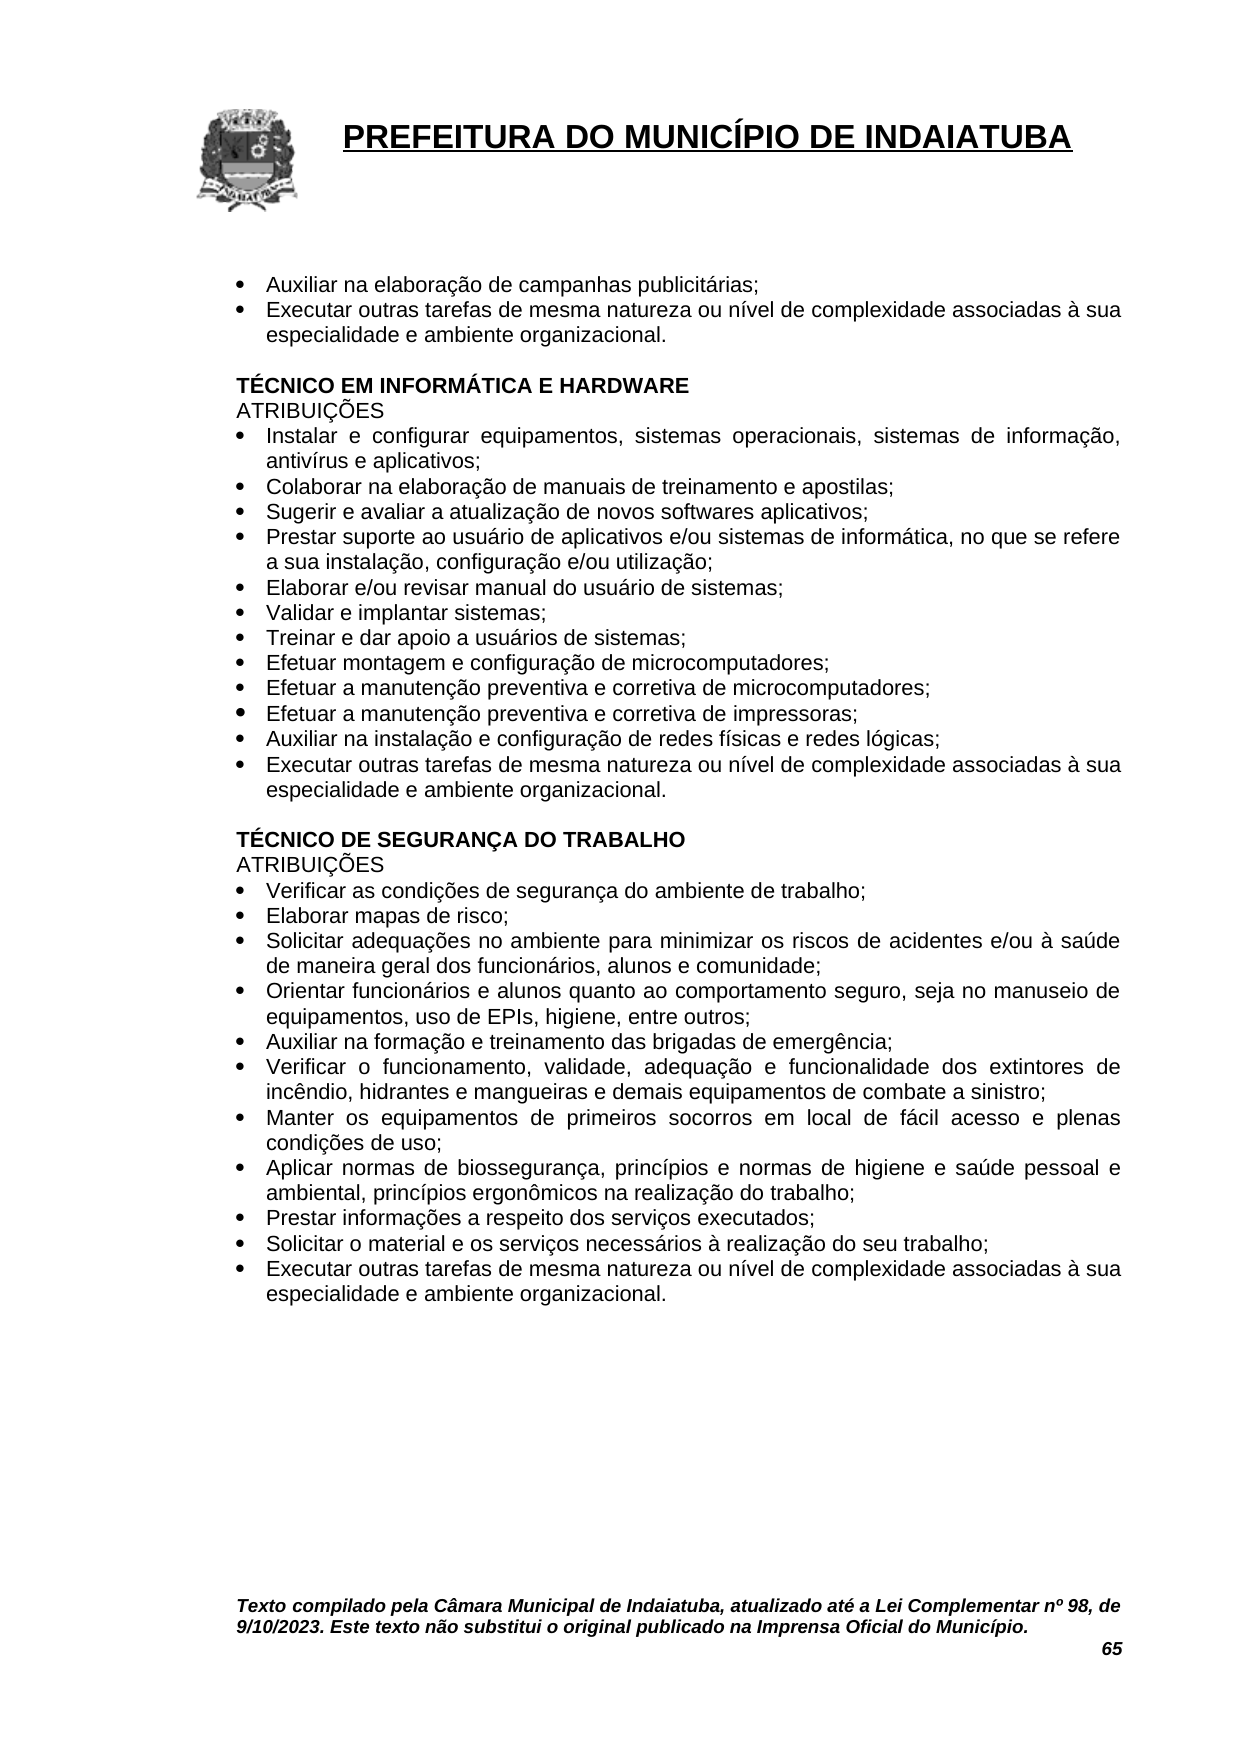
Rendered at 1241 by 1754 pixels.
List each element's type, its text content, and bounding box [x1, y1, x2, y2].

list Prestar suporte ao usuário de aplicativos e/ou sistemas de informática, no que se refere a sua instalação, configuração e/ou utilização; [236, 524, 1122, 574]
list Sugerir e avaliar a atualização de novos softwares aplicativos; [236, 499, 1122, 524]
list Prestar informações a respeito dos serviços executados; [236, 1205, 1122, 1231]
text TÉCNICO DE SEGURANÇA DO TRABALHO [236, 827, 1122, 852]
list Elaborar e/ou revisar manual do usuário de sistemas; [236, 574, 1122, 599]
list Elaborar mapas de risco; [236, 903, 1122, 928]
list Verificar as condições de segurança do ambiente de trabalho; [236, 878, 1122, 903]
list Validar e implantar sistemas; [236, 599, 1122, 625]
list Executar outras tarefas de mesma natureza ou nível de complexidade associadas à sua especialidade e ambiente organizacional. [236, 1256, 1122, 1306]
list Aplicar normas de biossegurança, princípios e normas de higiene e saúde pessoal e ambiental, princípios ergonômicos na realização do trabalho; [236, 1155, 1122, 1205]
list Executar outras tarefas de mesma natureza ou nível de complexidade associadas à sua especialidade e ambiente organizacional. [236, 297, 1122, 347]
list Treinar e dar apoio a usuários de sistemas; [236, 625, 1122, 650]
list Efetuar a manutenção preventiva e corretiva de microcomputadores; [236, 675, 1122, 700]
list Efetuar a manutenção preventiva e corretiva de impressoras; [236, 700, 1122, 726]
list Solicitar o material e os serviços necessários à realização do seu trabalho; [236, 1231, 1122, 1256]
text ATRIBUIÇÕES [236, 398, 1122, 423]
list Auxiliar na elaboração de campanhas publicitárias; [236, 272, 1122, 297]
list Solicitar adequações no ambiente para minimizar os riscos de acidentes e/ou à saúde de maneira geral dos funcionários, alunos e comunidade; [236, 928, 1122, 978]
list Colaborar na elaboração de manuais de treinamento e apostilas; [236, 473, 1122, 499]
list Instalar e configurar equipamentos, sistemas operacionais, sistemas de informação, antivírus e aplicativos; [236, 423, 1122, 473]
list Executar outras tarefas de mesma natureza ou nível de complexidade associadas à sua especialidade e ambiente organizacional. [236, 752, 1122, 802]
list Orientar funcionários e alunos quanto ao comportamento seguro, seja no manuseio de equipamentos, uso de EPIs, higiene, entre outros; [236, 978, 1122, 1029]
list Verificar o funcionamento, validade, adequação e funcionalidade dos extintores de incêndio, hidrantes e mangueiras e demais equipamentos de combate a sinistro; [236, 1054, 1122, 1104]
text TÉCNICO EM INFORMÁTICA E HARDWARE [236, 373, 1122, 398]
list Efetuar montagem e configuração de microcomputadores; [236, 650, 1122, 675]
list Auxiliar na instalação e configuração de redes físicas e redes lógicas; [236, 726, 1122, 752]
list Manter os equipamentos de primeiros socorros em local de fácil acesso e plenas condições de uso; [236, 1104, 1122, 1155]
text ATRIBUIÇÕES [236, 852, 1122, 878]
list Auxiliar na formação e treinamento das brigadas de emergência; [236, 1029, 1122, 1054]
